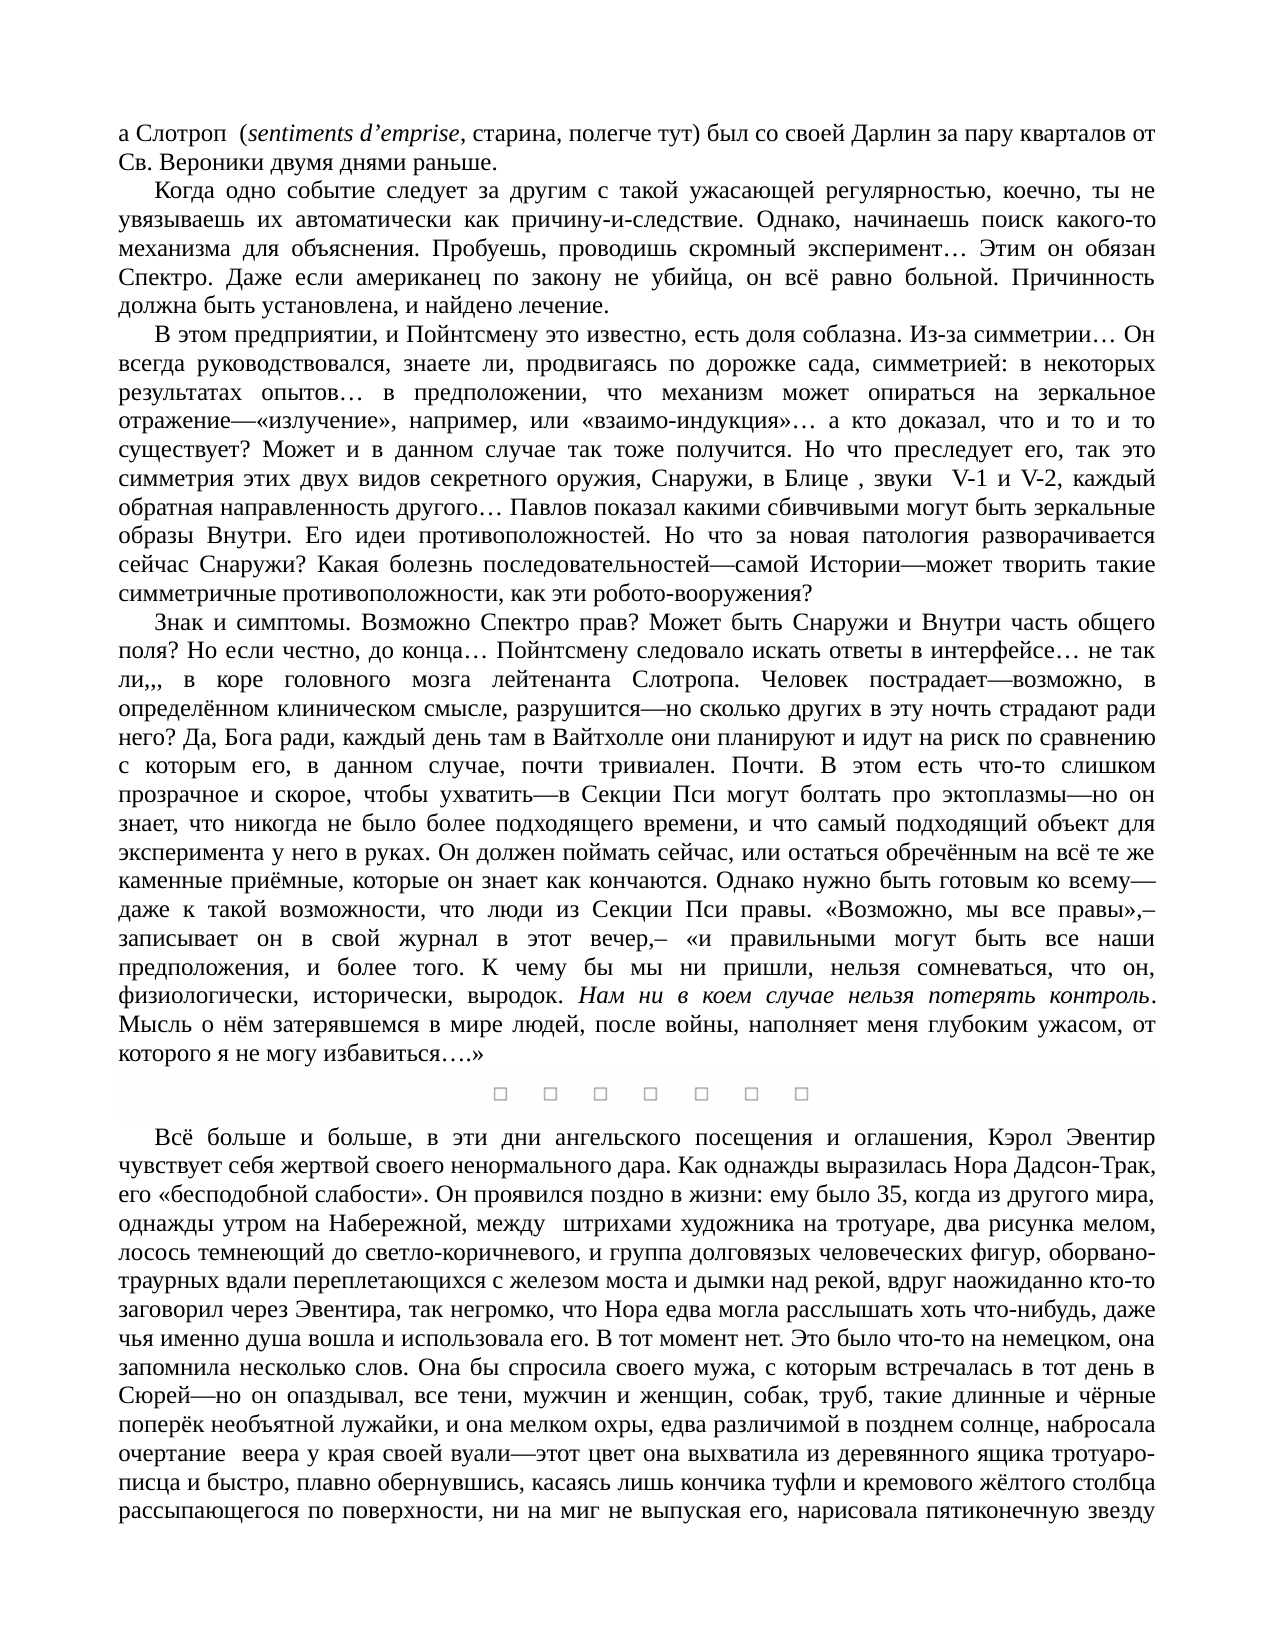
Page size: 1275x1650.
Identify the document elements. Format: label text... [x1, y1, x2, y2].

text Всё больше и больше, в эти дни ангельского посещения и оглашения, Кэрол Эвентир чувствует себя жертвой своего ненормального дара. Как однажды выразилась Нора Дадсон-Трак, его «бесподобной слабости». Он проявился поздно в жизни: ему было 35, когда из другого мира, однажды утром на Набережной, между штрихами художника на тротуаре, два рисунка мелом, лосось темнеющий до светло-коричневого, и группа долговязых человеческих фигур, оборвано-траурных вдали переплетающихся с железом моста и дымки над рекой, вдруг наожиданно кто-то заговорил через Эвентира, так негромко, что Нора едва могла расслышать хоть что-нибудь, даже чья именно душа вошла и использовала его. В тот момент нет. Это было что-то на немецком, она запомнила несколько слов. Она бы спросила своего мужа, с которым встречалась в тот день в Сюрей—но он опаздывал, все тени, мужчин и женщин, собак, труб, такие длинные и чёрные поперёк необъятной лужайки, и она мелком охры, едва различимой в позднем солнце, набросала очертание веера у края своей вуали—этот цвет она выхватила из деревянного ящика тротуаро-писца и быстро, плавно обернувшись, касаясь лишь кончика туфли и кремового жёлтого столбца рассыпающегося по поверхности, ни на миг не выпуская его, нарисовала пятиконечную звезду [118, 1122, 1157, 1524]
text Знак и симптомы. Возможно Спектро прав? Может быть Снаружи и Внутри часть общего поля? Но если честно, до конца… Пойнтсмену следовало искать ответы в интерфейсе… не так ли,,, в коре головного мозга лейтенанта Слотропа. Человек пострадает—возможно, в определённом клиническом смысле, разрушится—но сколько других в эту ночть страдают ради него? Да, Бога ради, каждый день там в Вайтхолле они планируют и идут на риск по сравнению с которым его, в данном случае, почти тривиален. Почти. В этом есть что-то слишком прозрачное и скорое, чтобы ухватить—в Секции Пси могут болтать про эктоплазмы—но он знает, что никогда не было более подходящего времени, и что самый подходящий объект для эксперимента у него в руках. Он должен поймать сейчас, или остаться обречённым на всё те же каменные приёмные, которые он знает как кончаются. Однако нужно быть готовым ко всему—даже к такой возможности, что люди из Секции Пси правы. «Возможно, мы все правы»,– записывает он в свой журнал в этот вечер,– «и правильными могут быть все наши предположения, и более того. К чему бы мы ни пришли, нельзя сомневаться, что он, физиологически, исторически, выродок. Нам ни в коем случае нельзя потерять контроль. Мысль о нём затерявшемся в мире людей, после войны, наполняет меня глубоким ужасом, от которого я не могу избавиться….» [118, 607, 1157, 1067]
picture [118, 1067, 1157, 1122]
text Когда одно событие следует за другим с такой ужасающей регулярностью, коечно, ты не увязываешь их автоматически как причину-и-следствие. Однако, начинаешь поиск какого-то механизма для объяснения. Пробуешь, проводишь скромный эксперимент… Этим он обязан Спектро. Даже если американец по закону не убийца, он всё равно больной. Причинность должна быть установлена, и найдено лечение. [118, 176, 1157, 319]
text а Слотроп (sentiments d’emprise, старина, полегче тут) был со своей Дарлин за пару кварталов от Св. Вероники двумя днями раньше. [118, 118, 1157, 176]
text В этом предприятии, и Пойнтсмену это известно, есть доля соблазна. Из-за симметрии… Он всегда руководствовался, знаете ли, продвигаясь по дорожке сада, симметрией: в некоторых результатах опытов… в предположении, что механизм может опираться на зеркальное отражение—«излучение», например, или «взаимо-индукция»… а кто доказал, что и то и то существует? Может и в данном случае так тоже получится. Но что преследует его, так это симметрия этих двух видов секретного оружия, Снаружи, в Блице , звуки V-1 и V-2, каждый обратная направленность другого… Павлов показал какими сбивчивыми могут быть зеркальные образы Внутри. Его идеи противоположностей. Но что за новая патология разворачивается сейчас Снаружи? Какая болезнь последовательностей—самой Истории—может творить такие симметричные противоположности, как эти робото-вооружения? [118, 319, 1157, 607]
